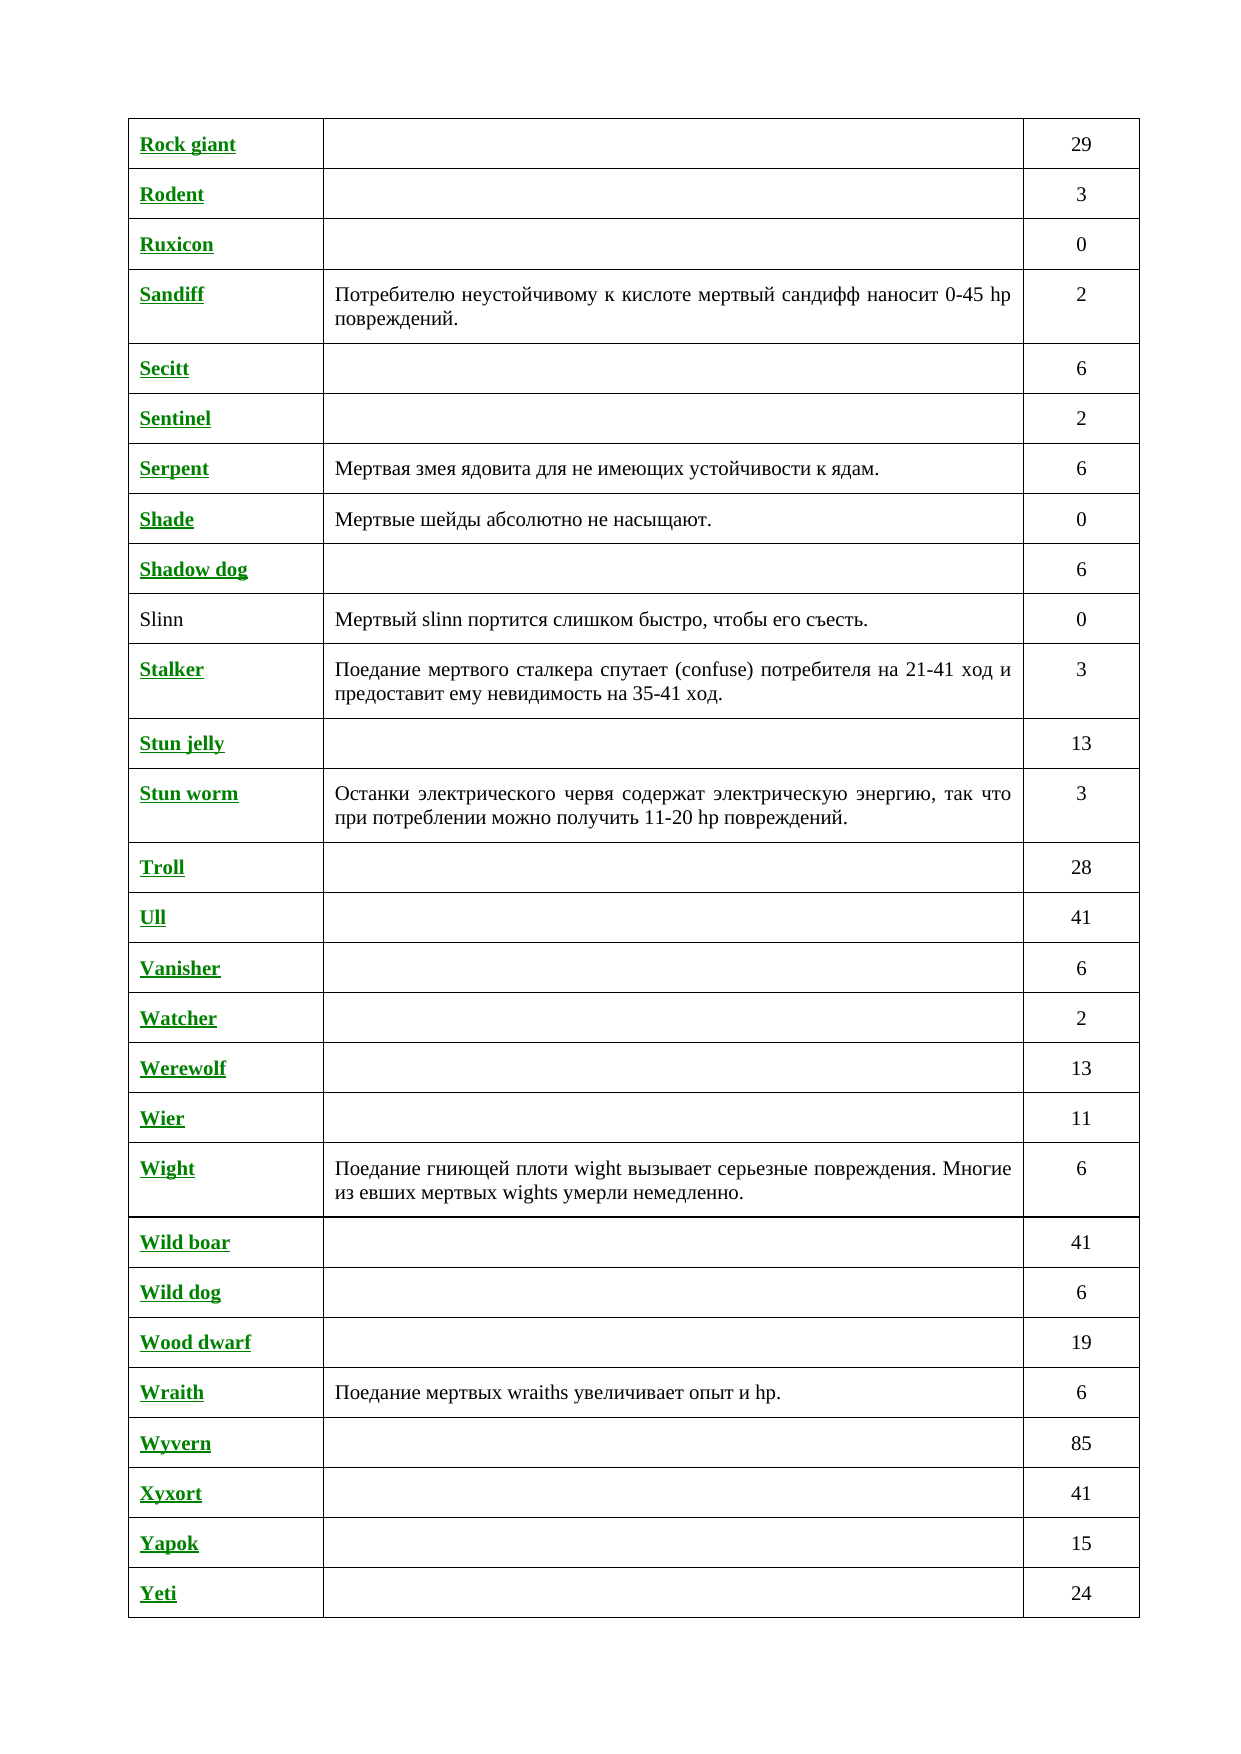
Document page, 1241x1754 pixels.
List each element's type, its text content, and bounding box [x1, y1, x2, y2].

table_cell [324, 719, 1023, 767]
table_cell Мертвый slinn портится слишком быстро, чтобы его съесть. [324, 594, 1023, 643]
table_cell 85 [1024, 1418, 1139, 1467]
table_cell Vanisher [129, 943, 323, 992]
table_cell 6 [1024, 1268, 1139, 1317]
table_cell [324, 1318, 1023, 1367]
table_cell 6 [1024, 544, 1139, 593]
table_cell 13 [1024, 719, 1139, 767]
table_cell Останки электрического червя содержат электрическую энергию, так что при потреблении можно получить 11-20 hp повреждений. [324, 769, 1023, 842]
table_cell Мертвые шейды абсолютно не насыщают. [324, 494, 1023, 543]
table_cell Sentinel [129, 394, 323, 443]
table_cell Werewolf [129, 1043, 323, 1092]
table_cell [324, 1093, 1023, 1142]
table_cell 0 [1024, 494, 1139, 543]
table_cell Wier [129, 1093, 323, 1142]
table_cell [324, 1043, 1023, 1092]
table_cell Ull [129, 893, 323, 942]
table_cell Wraith [129, 1368, 323, 1417]
table_cell Stun worm [129, 769, 323, 842]
table_cell [324, 219, 1023, 268]
table_cell 28 [1024, 843, 1139, 892]
table_cell Yeti [129, 1568, 323, 1617]
table_cell 29 [1024, 119, 1139, 168]
table_cell 13 [1024, 1043, 1139, 1092]
table_cell Wild boar [129, 1218, 323, 1267]
table_cell Serpent [129, 444, 323, 493]
table_cell [324, 119, 1023, 168]
table_cell [324, 893, 1023, 942]
table_cell Stun jelly [129, 719, 323, 767]
table_cell Ruxicon [129, 219, 323, 268]
table_cell [324, 1468, 1023, 1517]
table_cell Поедание мертвых wraiths увеличивает опыт и hp. [324, 1368, 1023, 1417]
table_cell Rock giant [129, 119, 323, 168]
table_cell Wight [129, 1143, 323, 1216]
table_cell Wyvern [129, 1418, 323, 1467]
table_cell [324, 993, 1023, 1042]
table_cell Sandiff [129, 270, 323, 343]
table_cell 6 [1024, 344, 1139, 393]
table_cell 15 [1024, 1518, 1139, 1567]
table_cell 2 [1024, 270, 1139, 343]
table_cell Stalker [129, 644, 323, 717]
table_cell Xyxort [129, 1468, 323, 1517]
table_cell Secitt [129, 344, 323, 393]
table_cell Slinn [129, 594, 323, 643]
table_cell [324, 544, 1023, 593]
table_cell 11 [1024, 1093, 1139, 1142]
table_cell 3 [1024, 644, 1139, 717]
table_cell Rodent [129, 169, 323, 218]
table_cell Поедание гниющей плоти wight вызывает серьезные повреждения. Многие из евших мертвых wights умерли немедленно. [324, 1143, 1023, 1216]
table_cell Shade [129, 494, 323, 543]
table_cell 41 [1024, 1468, 1139, 1517]
table_cell [324, 1218, 1023, 1267]
table_cell 3 [1024, 769, 1139, 842]
table_cell 19 [1024, 1318, 1139, 1367]
table_cell [324, 1518, 1023, 1567]
table_cell 41 [1024, 1218, 1139, 1267]
table_cell Wild dog [129, 1268, 323, 1317]
table_cell 6 [1024, 1368, 1139, 1417]
table_cell [324, 344, 1023, 393]
table_cell 3 [1024, 169, 1139, 218]
table_cell 2 [1024, 993, 1139, 1042]
table_cell 6 [1024, 1143, 1139, 1216]
table_cell [324, 1268, 1023, 1317]
table_cell Troll [129, 843, 323, 892]
table_cell [324, 394, 1023, 443]
table_cell Мертвая змея ядовита для не имеющих устойчивости к ядам. [324, 444, 1023, 493]
table_cell [324, 1418, 1023, 1467]
table_cell 24 [1024, 1568, 1139, 1617]
table_cell Поедание мертвого сталкера спутает (confuse) потребителя на 21-41 ход и предоставит ему невидимость на 35-41 ход. [324, 644, 1023, 717]
table_cell Потребителю неустойчивому к кислоте мертвый сандифф наносит 0-45 hp повреждений. [324, 270, 1023, 343]
table_cell 0 [1024, 594, 1139, 643]
table_cell Watcher [129, 993, 323, 1042]
table_cell 0 [1024, 219, 1139, 268]
table_cell [324, 943, 1023, 992]
table_cell Wood dwarf [129, 1318, 323, 1367]
table_cell Yapok [129, 1518, 323, 1567]
table_cell 6 [1024, 444, 1139, 493]
table_cell [324, 169, 1023, 218]
table_cell 2 [1024, 394, 1139, 443]
table_cell 41 [1024, 893, 1139, 942]
table_cell Shadow dog [129, 544, 323, 593]
table_cell 6 [1024, 943, 1139, 992]
table_cell [324, 1568, 1023, 1617]
table_cell [324, 843, 1023, 892]
